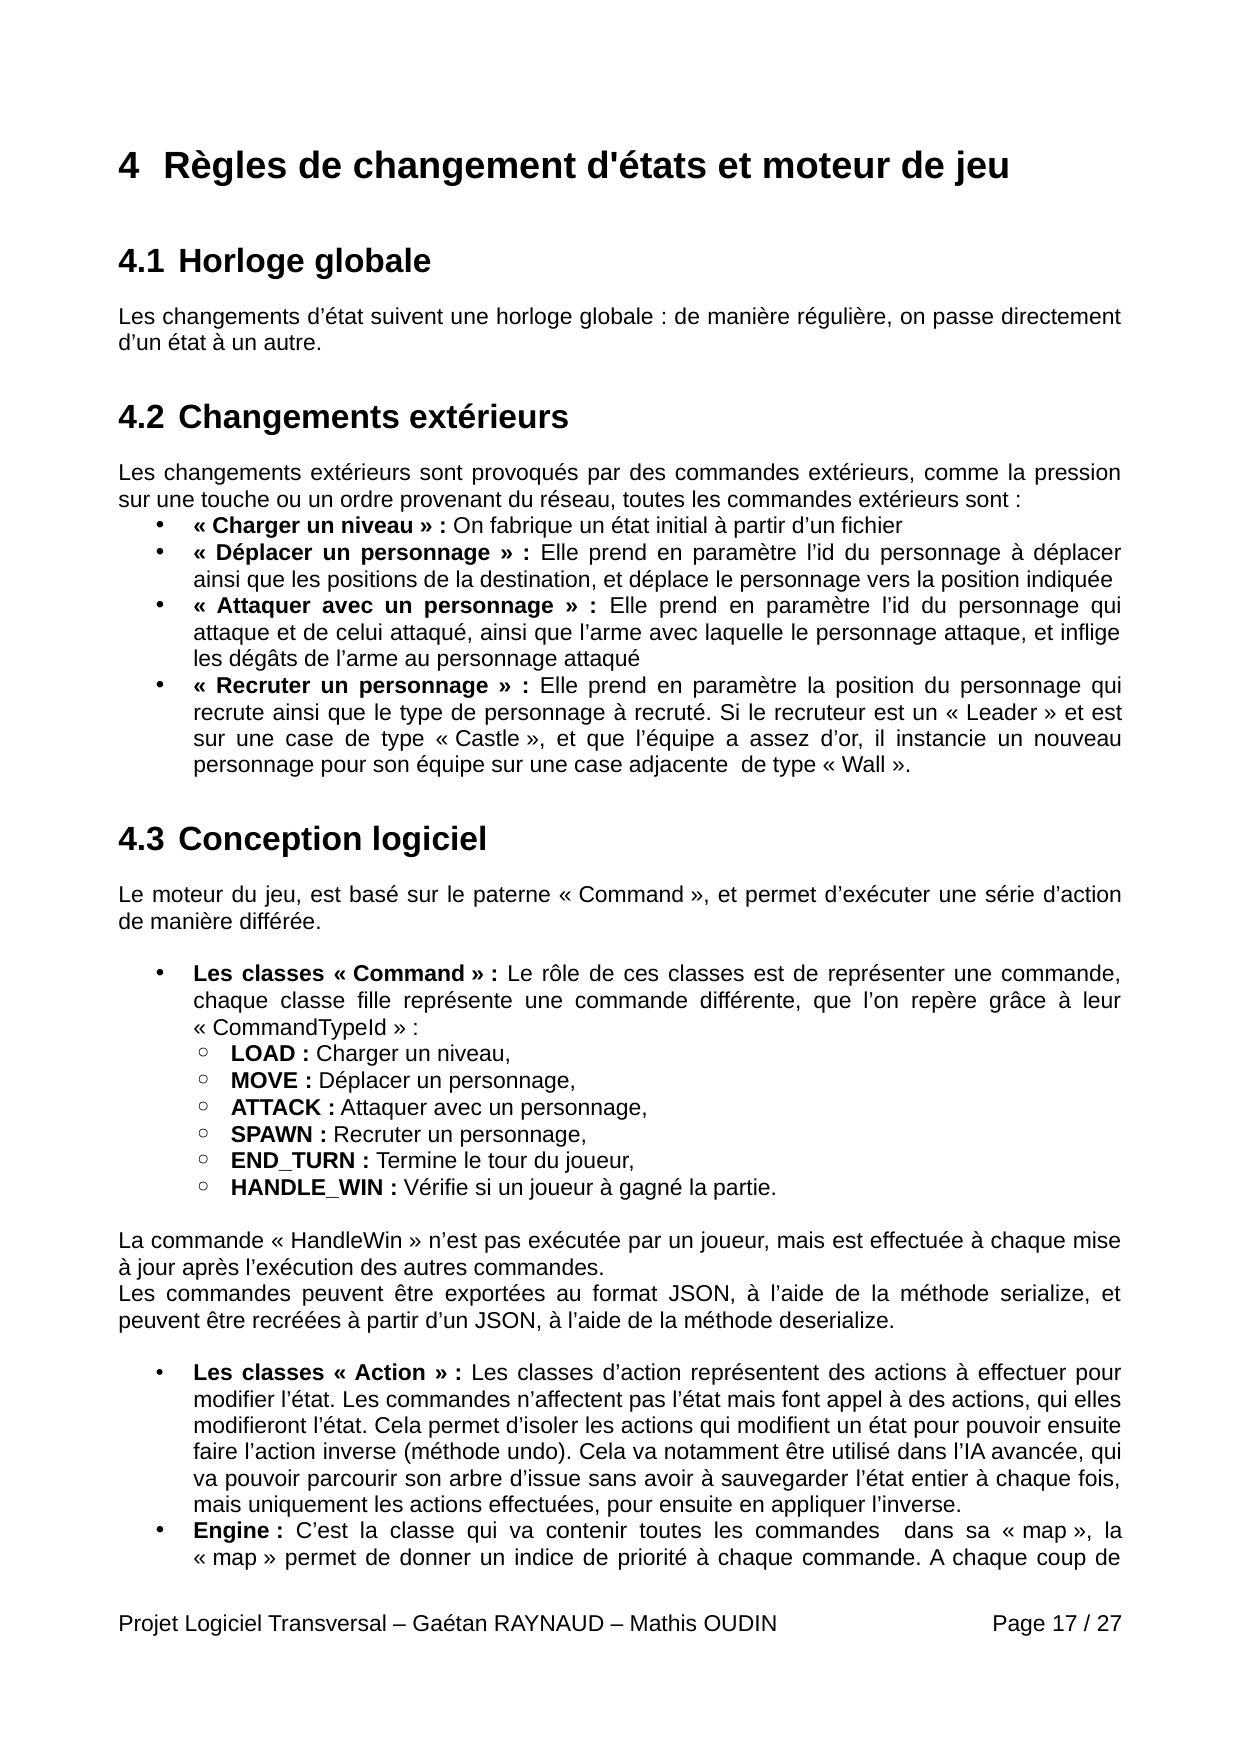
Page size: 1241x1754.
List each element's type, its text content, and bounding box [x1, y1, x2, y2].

subtitle Conception logiciel [118, 819, 1122, 858]
text Les changements extérieurs sont provoqués par des commandes extérieurs, comme la pression sur une touche ou un ordre provenant du réseau, toutes les commandes extérieurs sont : [118, 459, 1122, 512]
list Les classes « Action » : Les classes d’action représentent des actions à effectuer pour modifier l’état. Les commandes n’affectent pas l’état mais font appel à des actions, qui elles modifieront l’état. Cela permet d’isoler les actions qui modifient un état pour pouvoir ensuite faire l’action inverse (méthode undo). Cela va notamment être utilisé dans l’IA avancée, qui va pouvoir parcourir son arbre d’issue sans avoir à sauvegarder l’état entier à chaque fois, mais uniquement les actions effectuées, pour ensuite en appliquer l’inverse. [156, 1359, 1122, 1517]
text Le moteur du jeu, est basé sur le paterne « Command », et permet d’exécuter une série d’action de manière différée. [118, 881, 1122, 934]
list MOVE : Déplacer un personnage, [193, 1067, 1122, 1094]
list HANDLE_WIN : Vérifie si un joueur à gagné la partie. [193, 1174, 1122, 1201]
list END_TURN : Termine le tour du joueur, [193, 1147, 1122, 1174]
list ATTACK : Attaquer avec un personnage, [193, 1094, 1122, 1121]
list SPAWN : Recruter un personnage, [193, 1121, 1122, 1147]
text Les commandes peuvent être exportées au format JSON, à l’aide de la méthode serialize, et peuvent être recréées à partir d’un JSON, à l’aide de la méthode deserialize. [118, 1280, 1122, 1333]
list Les classes « Command » : Le rôle de ces classes est de représenter une commande, chaque classe fille représente une commande différente, que l’on repère grâce à leur « CommandTypeId » : [156, 960, 1122, 1040]
list « Charger un niveau » : On fabrique un état initial à partir d’un fichier [156, 512, 1122, 539]
subtitle Horloge globale [118, 241, 1122, 279]
list « Attaquer avec un personnage » : Elle prend en paramètre l’id du personnage qui attaque et de celui attaqué, ainsi que l’arme avec laquelle le personnage attaque, et inflige les dégâts de l’arme au personnage attaqué [156, 592, 1122, 672]
list LOAD : Charger un niveau, [193, 1040, 1122, 1067]
subtitle Règles de changement d'états et moteur de jeu [118, 143, 1122, 187]
list « Déplacer un personnage » : Elle prend en paramètre l’id du personnage à déplacer ainsi que les positions de la destination, et déplace le personnage vers la position indiquée [156, 539, 1122, 592]
subtitle Changements extérieurs [118, 397, 1122, 436]
list « Recruter un personnage » : Elle prend en paramètre la position du personnage qui recrute ainsi que le type de personnage à recruté. Si le recruteur est un « Leader » et est sur une case de type « Castle », et que l’équipe a assez d’or, il instancie un nouveau personnage pour son équipe sur une case adjacente de type « Wall ». [156, 672, 1122, 778]
text Les changements d’état suivent une horloge globale : de manière régulière, on passe directement d’un état à un autre. [118, 303, 1122, 356]
list Engine : C’est la classe qui va contenir toutes les commandes dans sa « map », la « map » permet de donner un indice de priorité à chaque commande. A chaque coup de [156, 1517, 1122, 1571]
text La commande « HandleWin » n’est pas exécutée par un joueur, mais est effectuée à chaque mise à jour après l’exécution des autres commandes. [118, 1227, 1122, 1280]
